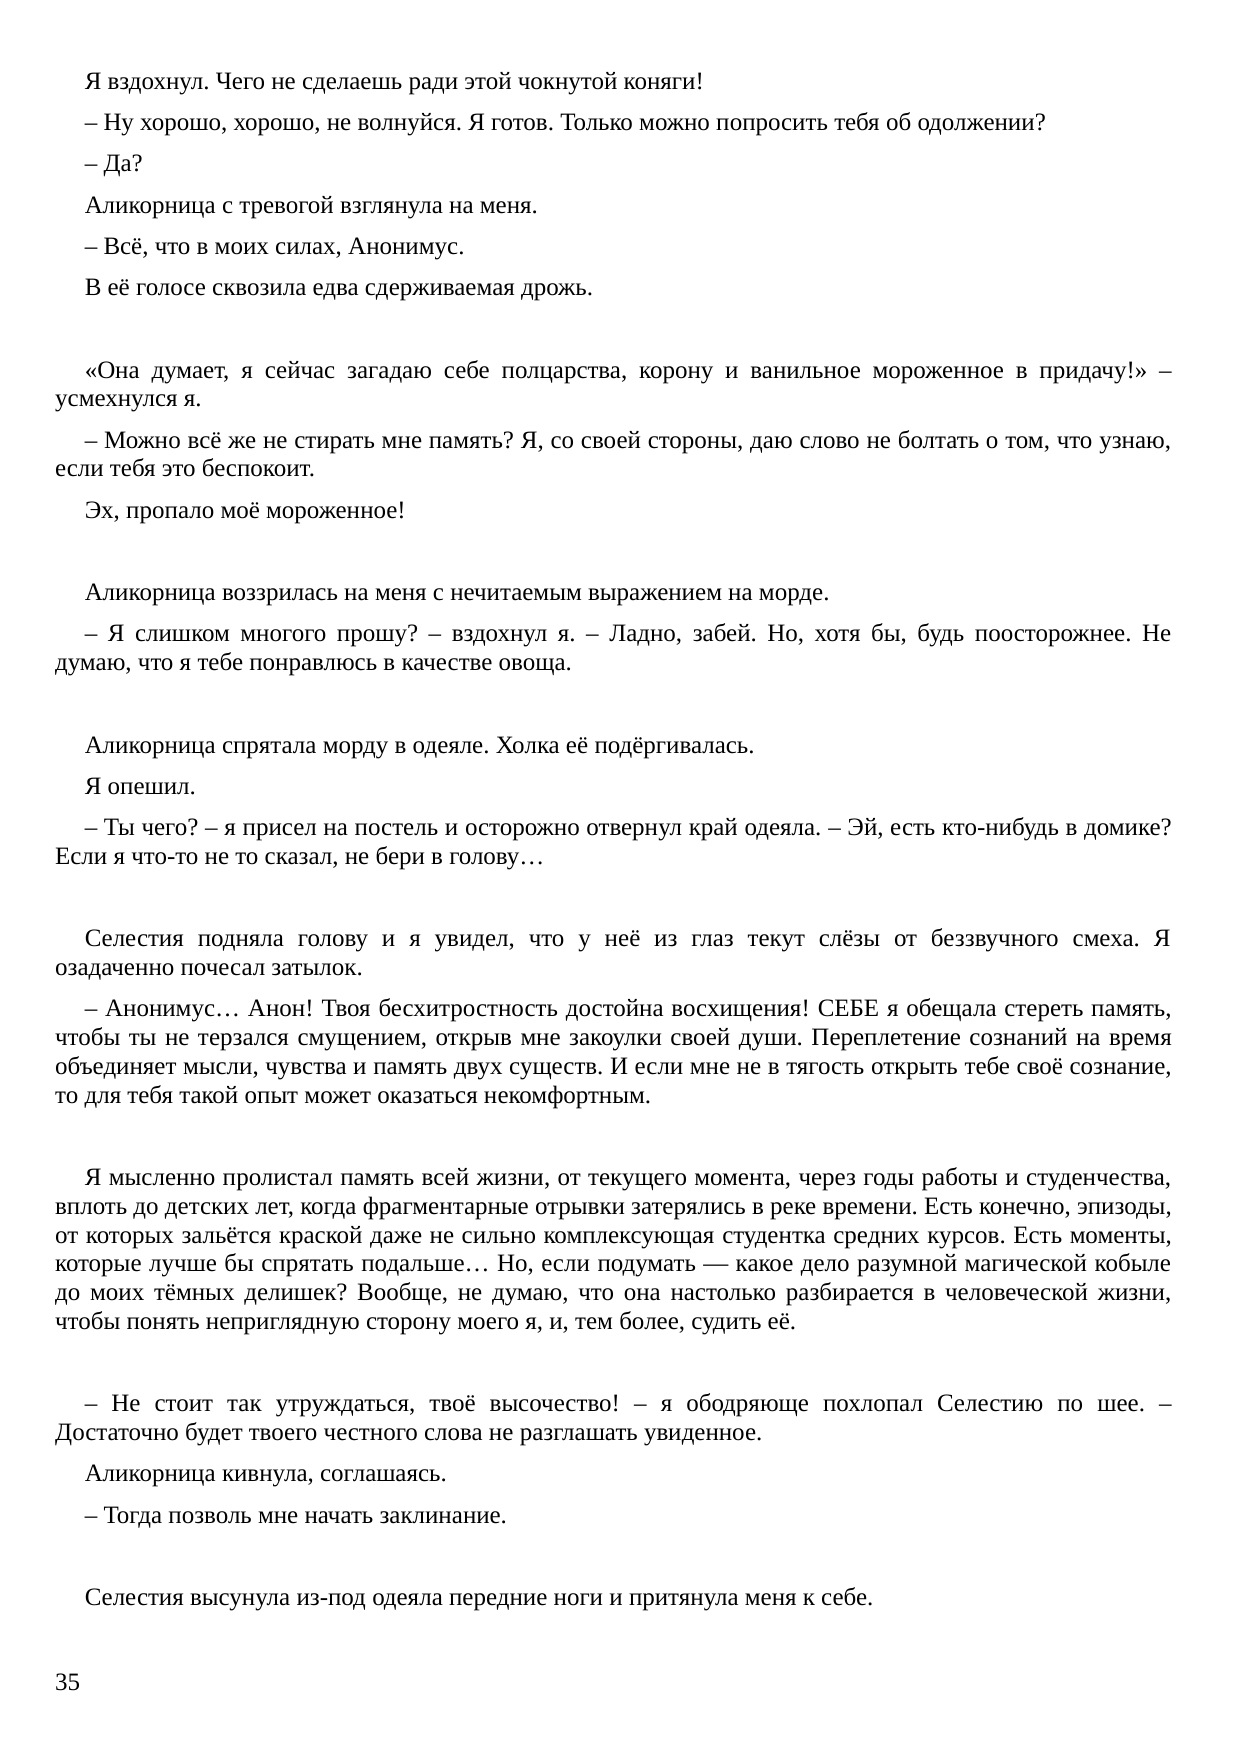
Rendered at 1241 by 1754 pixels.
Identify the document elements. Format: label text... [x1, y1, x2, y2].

text – Ну хорошо, хорошо, не волнуйся. Я готов. Только можно попросить тебя об одолжении? [55, 107, 1173, 136]
text Селестия подняла голову и я увидел, что у неё из глаз текут слёзы от беззвучного смеха. Я озадаченно почесал затылок. [55, 923, 1173, 981]
text Аликорница кивнула, соглашаясь. [55, 1458, 1173, 1487]
text Я вздохнул. Чего не сделаешь ради этой чокнутой коняги! [55, 66, 1173, 95]
text В её голосе сквозила едва сдерживаемая дрожь. [55, 272, 1173, 301]
text – Тогда позволь мне начать заклинание. [55, 1500, 1173, 1528]
text Я мысленно пролистал память всей жизни, от текущего момента, через годы работы и студенчества, вплоть до детских лет, когда фрагментарные отрывки затерялись в реке времени. Есть конечно, эпизоды, от которых зальётся краской даже не сильно комплексующая студентка средних курсов. Есть моменты, которые лучше бы спрятать подальше… Но, если подумать — какое дело разумной магической кобыле до моих тёмных делишек? Вообще, не думаю, что она настолько разбирается в человеческой жизни, чтобы понять неприглядную сторону моего я, и, тем более, судить её. [55, 1162, 1173, 1335]
text – Ты чего? – я присел на постель и осторожно отвернул край одеяла. – Эй, есть кто-нибудь в домике? Если я что-то не то сказал, не бери в голову… [55, 812, 1173, 870]
text – Всё, что в моих силах, Анонимус. [55, 231, 1173, 260]
text – Я слишком многого прошу? – вздохнул я. – Ладно, забей. Но, хотя бы, будь поосторожнее. Не думаю, что я тебе понравлюсь в качестве овоща. [55, 618, 1173, 676]
text Аликорница воззрилась на меня с нечитаемым выражением на морде. [55, 577, 1173, 606]
text Я опешил. [55, 771, 1173, 800]
text – Анонимус… Анон! Твоя бесхитростность достойна восхищения! СЕБЕ я обещала стереть память, чтобы ты не терзался смущением, открыв мне закоулки своей души. Переплетение сознаний на время объединяет мысли, чувства и память двух существ. И если мне не в тягость открыть тебе своё сознание, то для тебя такой опыт может оказаться некомфортным. [55, 993, 1173, 1108]
text «Она думает, я сейчас загадаю себе полцарства, корону и ванильное мороженное в придачу!» – усмехнулся я. [55, 355, 1173, 412]
text Аликорница с тревогой взглянула на меня. [55, 190, 1173, 218]
text Эх, пропало моё мороженное! [55, 495, 1173, 523]
text – Не стоит так утруждаться, твоё высочество! – я ободряюще похлопал Селестию по шее. – Достаточно будет твоего честного слова не разглашать увиденное. [55, 1388, 1173, 1446]
text Аликорница спрятала морду в одеяле. Холка её подёргивалась. [55, 730, 1173, 758]
text Селестия высунула из-под одеяла передние ноги и притянула меня к себе. [55, 1582, 1173, 1611]
text – Можно всё же не стирать мне память? Я, со своей стороны, даю слово не болтать о том, что узнаю, если тебя это беспокоит. [55, 425, 1173, 482]
text – Да? [55, 148, 1173, 177]
